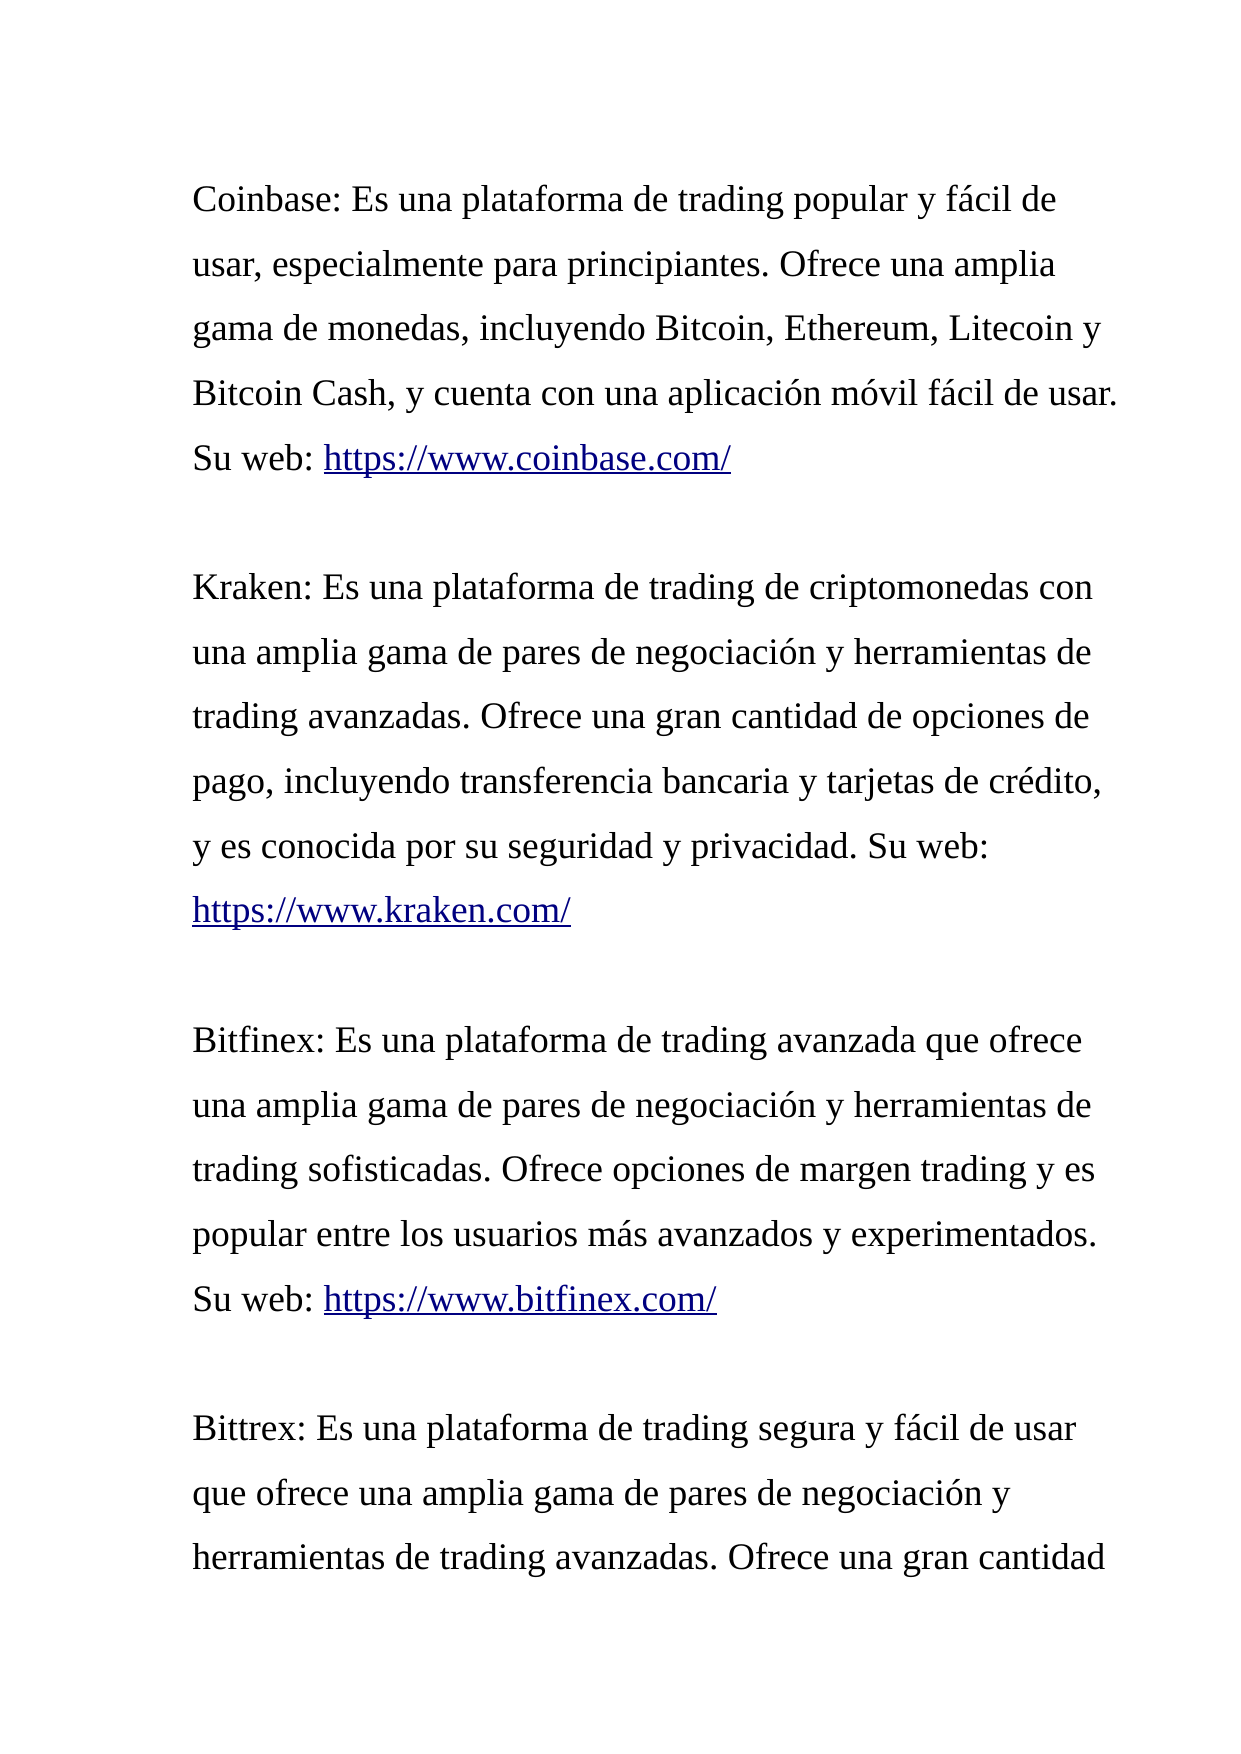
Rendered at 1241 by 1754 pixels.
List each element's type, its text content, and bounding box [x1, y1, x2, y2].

text Bittrex: Es una plataforma de trading segura y fácil de usar que ofrece una amplia gama de pares de negociación y herramientas de trading avanzadas. Ofrece una gran cantidad [192, 1405, 1122, 1578]
text Kraken: Es una plataforma de trading de criptomonedas con una amplia gama de pares de negociación y herramientas de trading avanzadas. Ofrece una gran cantidad de opciones de pago, incluyendo transferencia bancaria y tarjetas de crédito, y es conocida por su seguridad y privacidad. Su web: https://www.kraken.com/ [192, 564, 1122, 931]
text Bitfinex: Es una plataforma de trading avanzada que ofrece una amplia gama de pares de negociación y herramientas de trading sofisticadas. Ofrece opciones de margen trading y es popular entre los usuarios más avanzados y experimentados. Su web: https://www.bitfinex.com/ [192, 1017, 1122, 1319]
text Coinbase: Es una plataforma de trading popular y fácil de usar, especialmente para principiantes. Ofrece una amplia gama de monedas, incluyendo Bitcoin, Ethereum, Litecoin y Bitcoin Cash, y cuenta con una aplicación móvil fácil de usar. Su web: https://www.coinbase.com/ [192, 176, 1122, 478]
